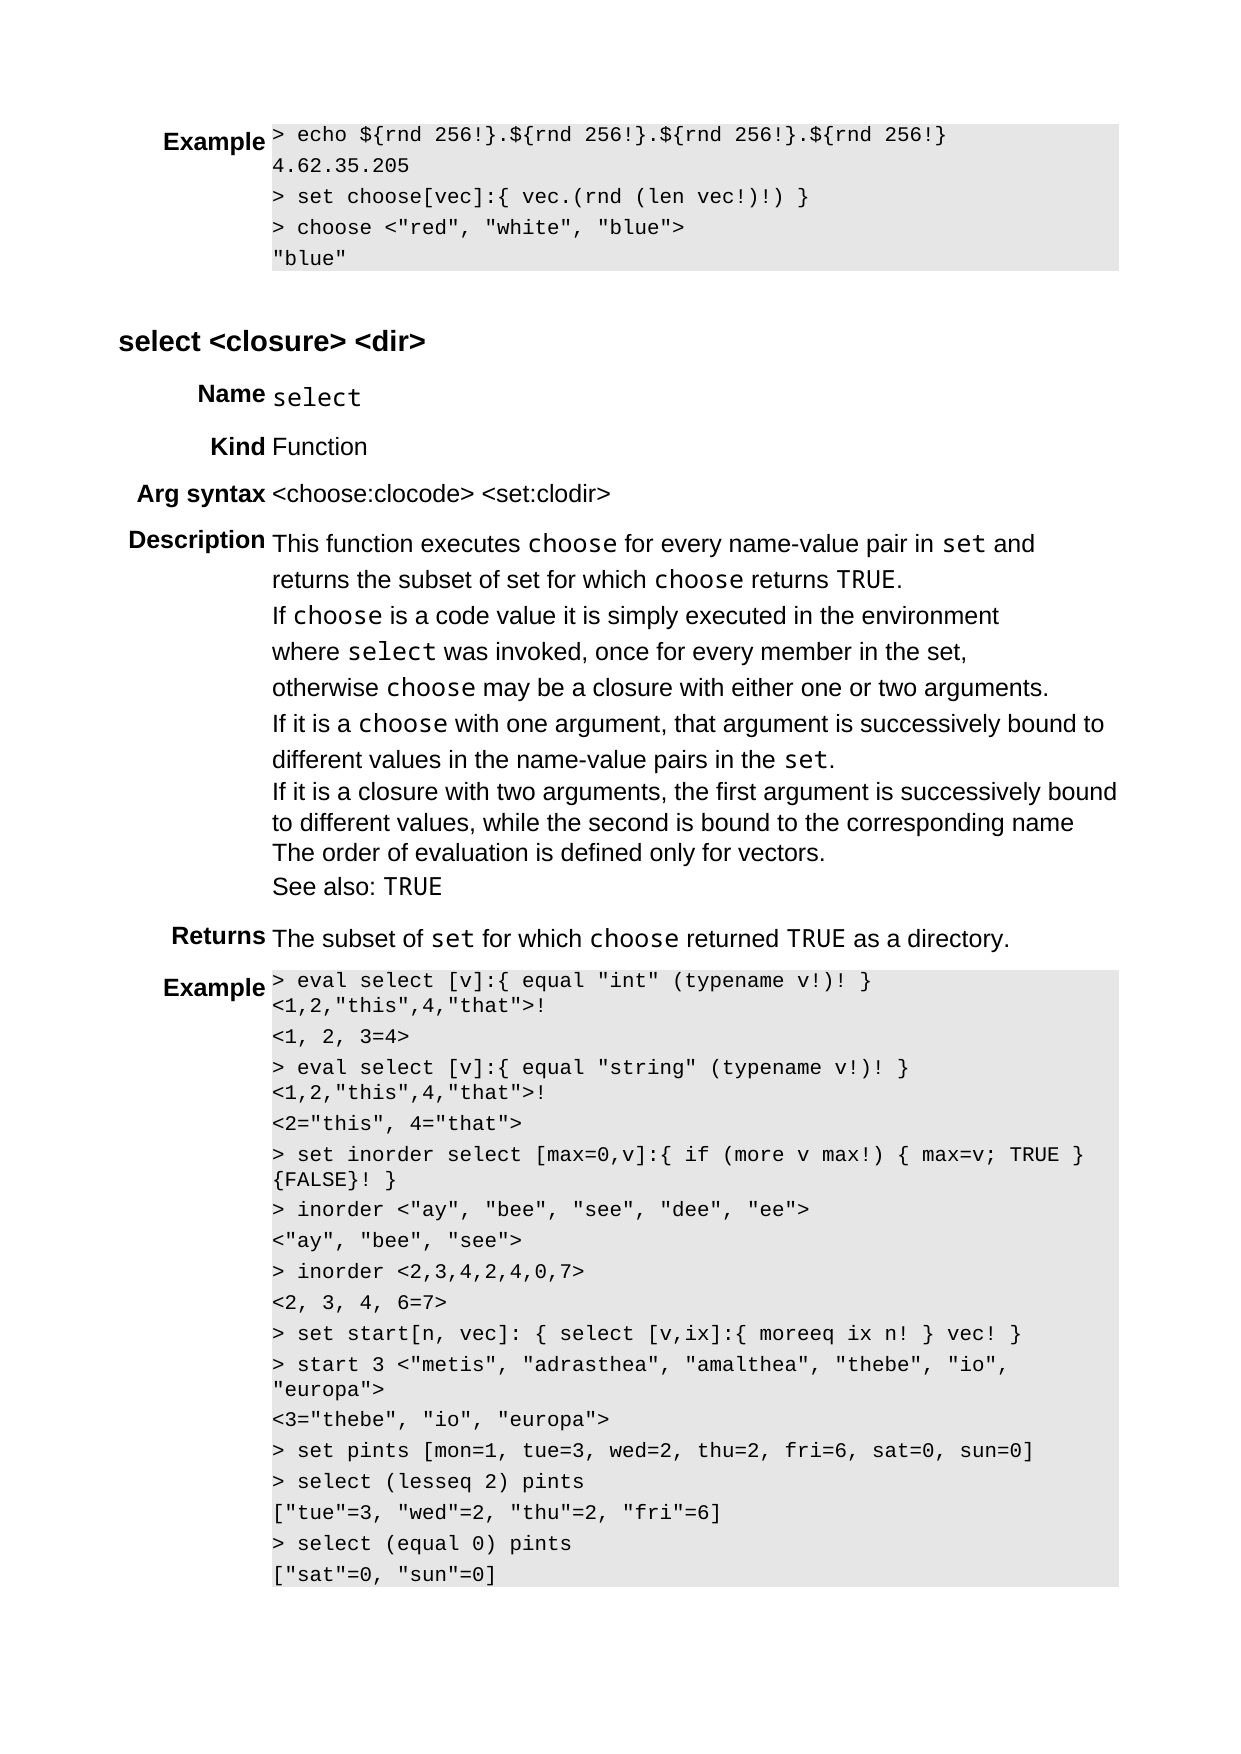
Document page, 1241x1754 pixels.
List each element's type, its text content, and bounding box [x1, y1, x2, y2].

table_cell <choose:clocode> <set:clodir> [269, 470, 1122, 516]
table_cell Function [269, 423, 1122, 469]
table_header select [269, 370, 1122, 423]
table_header Name [118, 370, 269, 423]
table_cell Returns [118, 912, 269, 964]
subtitle select <closure> <dir> [118, 324, 1122, 358]
table_cell The subset of set for which choose returned TRUE as a directory. [269, 912, 1122, 964]
table_cell Example [118, 964, 269, 1593]
table_cell > eval select [v]:{ equal "int" (typename v!)! } <1,2,"this",4,"that">! <1, 2, 3=4> > eval select [v]:{ equal "string" (typename v!)! } <1,2,"this",4,"that">! <2="this", 4="that"> > set inorder select [max=0,v]:{ if (more v max!) { max=v; TRUE } {FALSE}! } > inorder <"ay", "bee", "see", "dee", "ee"> <"ay", "bee", "see"> > inorder <2,3,4,2,4,0,7> <2, 3, 4, 6=7> > set start[n, vec]: { select [v,ix]:{ moreeq ix n! } vec! } > start 3 <"metis", "adrasthea", "amalthea", "thebe", "io", "europa"> <3="thebe", "io", "europa"> > set pints [mon=1, tue=3, wed=2, thu=2, fri=6, sat=0, sun=0] > select (lesseq 2) pints ["tue"=3, "wed"=2, "thu"=2, "fri"=6] > select (equal 0) pints ["sat"=0, "sun"=0] [269, 964, 1122, 1593]
table_cell This function executes choose for every name-value pair in set and returns the subset of set for which choose returns TRUE. If choose is a code value it is simply executed in the environment where select was invoked, once for every member in the set, otherwise choose may be a closure with either one or two arguments. If it is a choose with one argument, that argument is successively bound to different values in the name-value pairs in the set. If it is a closure with two arguments, the first argument is successively bound to different values, while the second is bound to the corresponding name The order of evaluation is defined only for vectors. See also: TRUE [269, 516, 1122, 912]
table_cell Example [118, 118, 269, 277]
table_cell > echo ${rnd 256!}.${rnd 256!}.${rnd 256!}.${rnd 256!} 4.62.35.205 > set choose[vec]:{ vec.(rnd (len vec!)!) } > choose <"red", "white", "blue"> "blue" [269, 118, 1122, 277]
table_cell Description [118, 516, 269, 912]
table_cell Arg syntax [118, 470, 269, 516]
table_cell Kind [118, 423, 269, 469]
